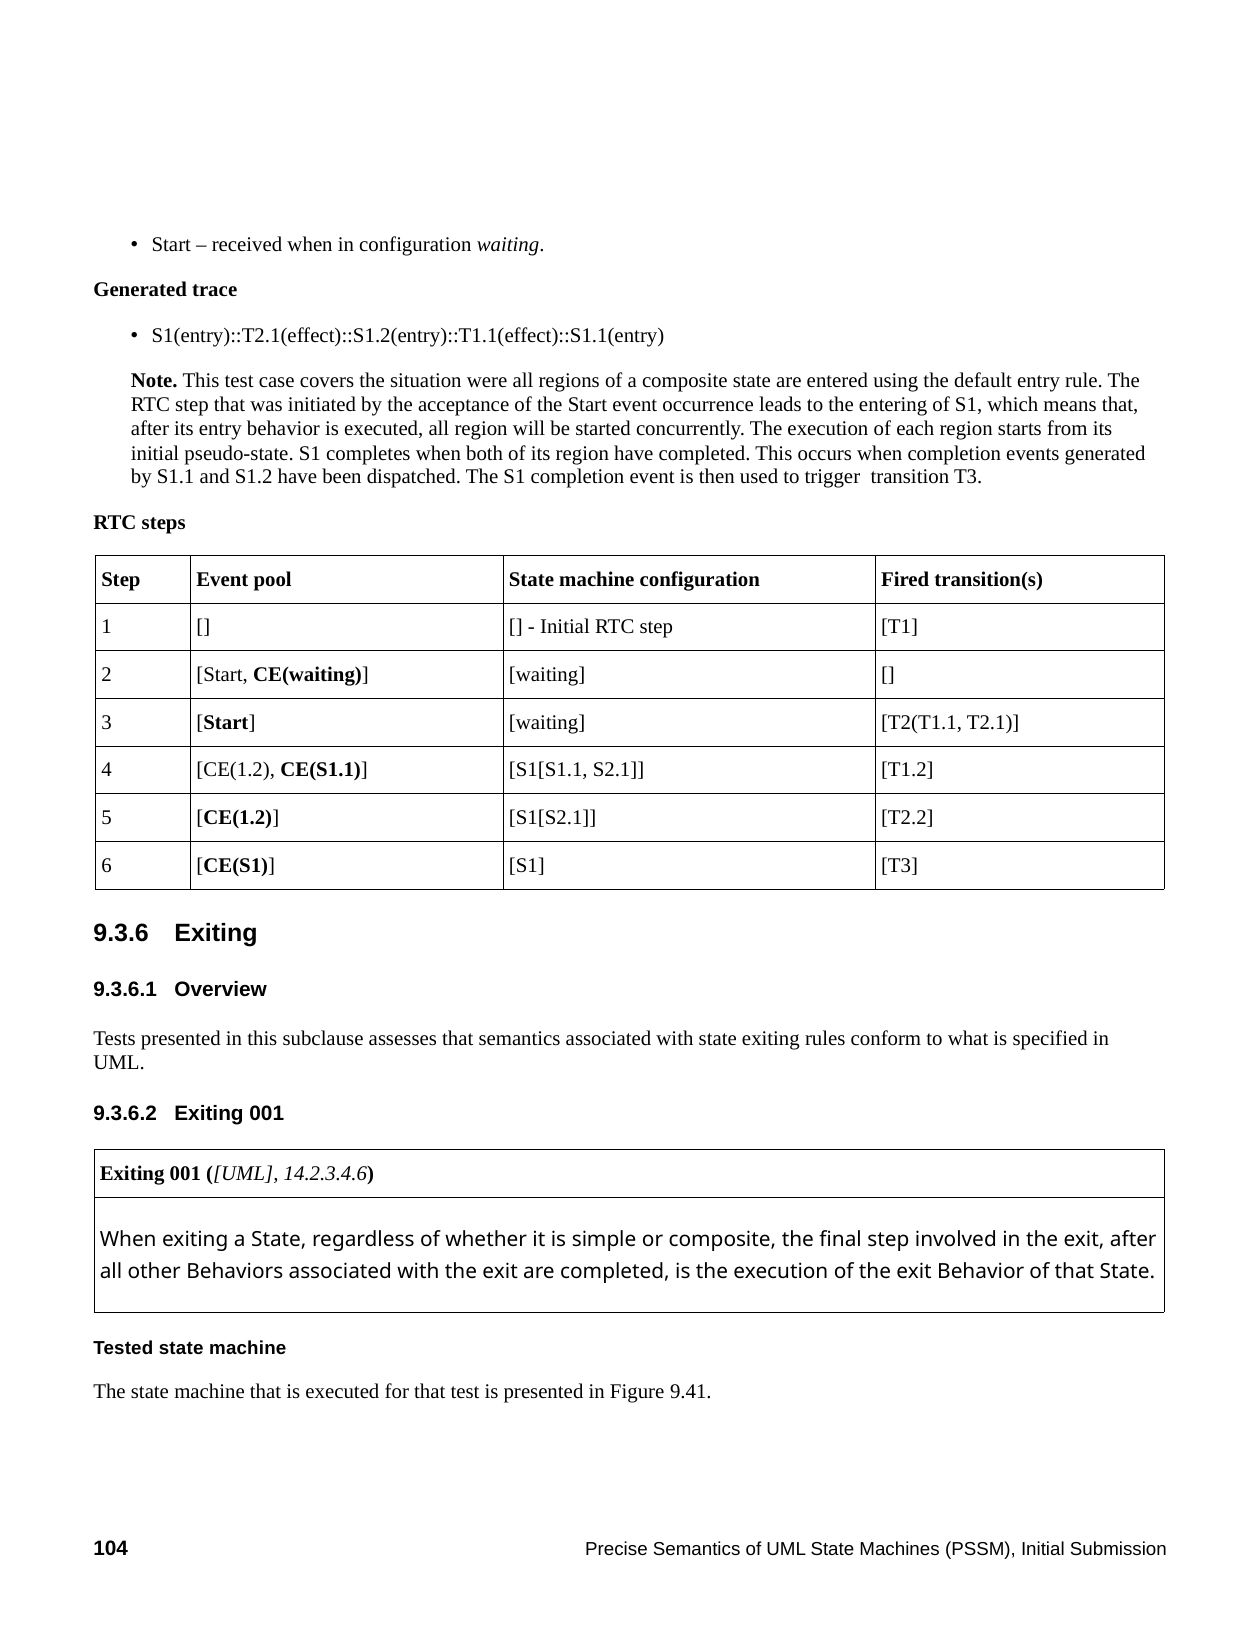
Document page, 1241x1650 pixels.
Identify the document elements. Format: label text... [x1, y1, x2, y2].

table_cell [S1[S1.1, S2.1]] [504, 747, 875, 793]
table_cell 4 [96, 747, 190, 793]
text Tests presented in this subclause assesses that semantics associated with state exiting rules conform to what is specified in UML. [93, 1026, 1164, 1074]
subtitle Tested state machine [93, 1337, 1164, 1358]
table_cell [waiting] [504, 699, 875, 746]
table_cell [CE(1.2), CE(S1.1)] [191, 747, 503, 793]
table_header Fired transition(s) [876, 556, 1164, 602]
table_cell 3 [96, 699, 190, 746]
table_cell [CE(S1)] [191, 842, 503, 889]
list S1(entry)::T2.1(effect)::S1.2(entry)::T1.1(effect)::S1.1(entry) [131, 322, 1164, 347]
table_cell When exiting a State, regardless of whether it is simple or composite, the final step involved in the exit, after all other Behaviors associated with the exit are completed, is the execution of the exit Behavior of that State. [95, 1198, 1164, 1312]
text The state machine that is executed for that test is presented in Figure 9.41. [93, 1379, 1164, 1403]
text RTC steps [93, 509, 1164, 534]
text Note. This test case covers the situation were all regions of a composite state are entered using the default entry rule. The RTC step that was initiated by the acceptance of the Start event occurrence leads to the entering of S1, which means that, after its entry behavior is executed, all region will be started concurrently. The execution of each region starts from its initial pseudo-state. S1 completes when both of its region have completed. This occurs when completion events generated by S1.1 and S1.2 have been dispatched. The S1 completion event is then used to trigger transition T3. [131, 368, 1164, 488]
table_header State machine configuration [504, 556, 875, 602]
table_cell [T2(T1.1, T2.1)] [876, 699, 1164, 746]
table_cell 5 [96, 794, 190, 841]
table_cell [S1] [504, 842, 875, 889]
table_header Step [96, 556, 190, 602]
table_cell [] - Initial RTC step [504, 604, 875, 650]
table_cell 2 [96, 651, 190, 698]
table_cell [waiting] [504, 651, 875, 698]
table_cell [T3] [876, 842, 1164, 889]
table_cell 1 [96, 604, 190, 650]
table_cell [Start] [191, 699, 503, 746]
table_cell [] [191, 604, 503, 650]
table_header Event pool [191, 556, 503, 602]
table_cell [] [876, 651, 1164, 698]
text Generated trace [93, 277, 1164, 301]
table_cell [T1.2] [876, 747, 1164, 793]
table_cell [T2.2] [876, 794, 1164, 841]
subtitle Exiting 001 [93, 1099, 1164, 1124]
table_cell [T1] [876, 604, 1164, 650]
table_cell 6 [96, 842, 190, 889]
subtitle Overview [93, 976, 1164, 1001]
list Start – received when in configuration waiting. [131, 231, 1164, 256]
subtitle Exiting [93, 918, 1164, 947]
table_header Exiting 001 ([UML], 14.2.3.4.6) [95, 1150, 1164, 1197]
table_cell [Start, CE(waiting)] [191, 651, 503, 698]
table_cell [S1[S2.1]] [504, 794, 875, 841]
table_cell [CE(1.2)] [191, 794, 503, 841]
